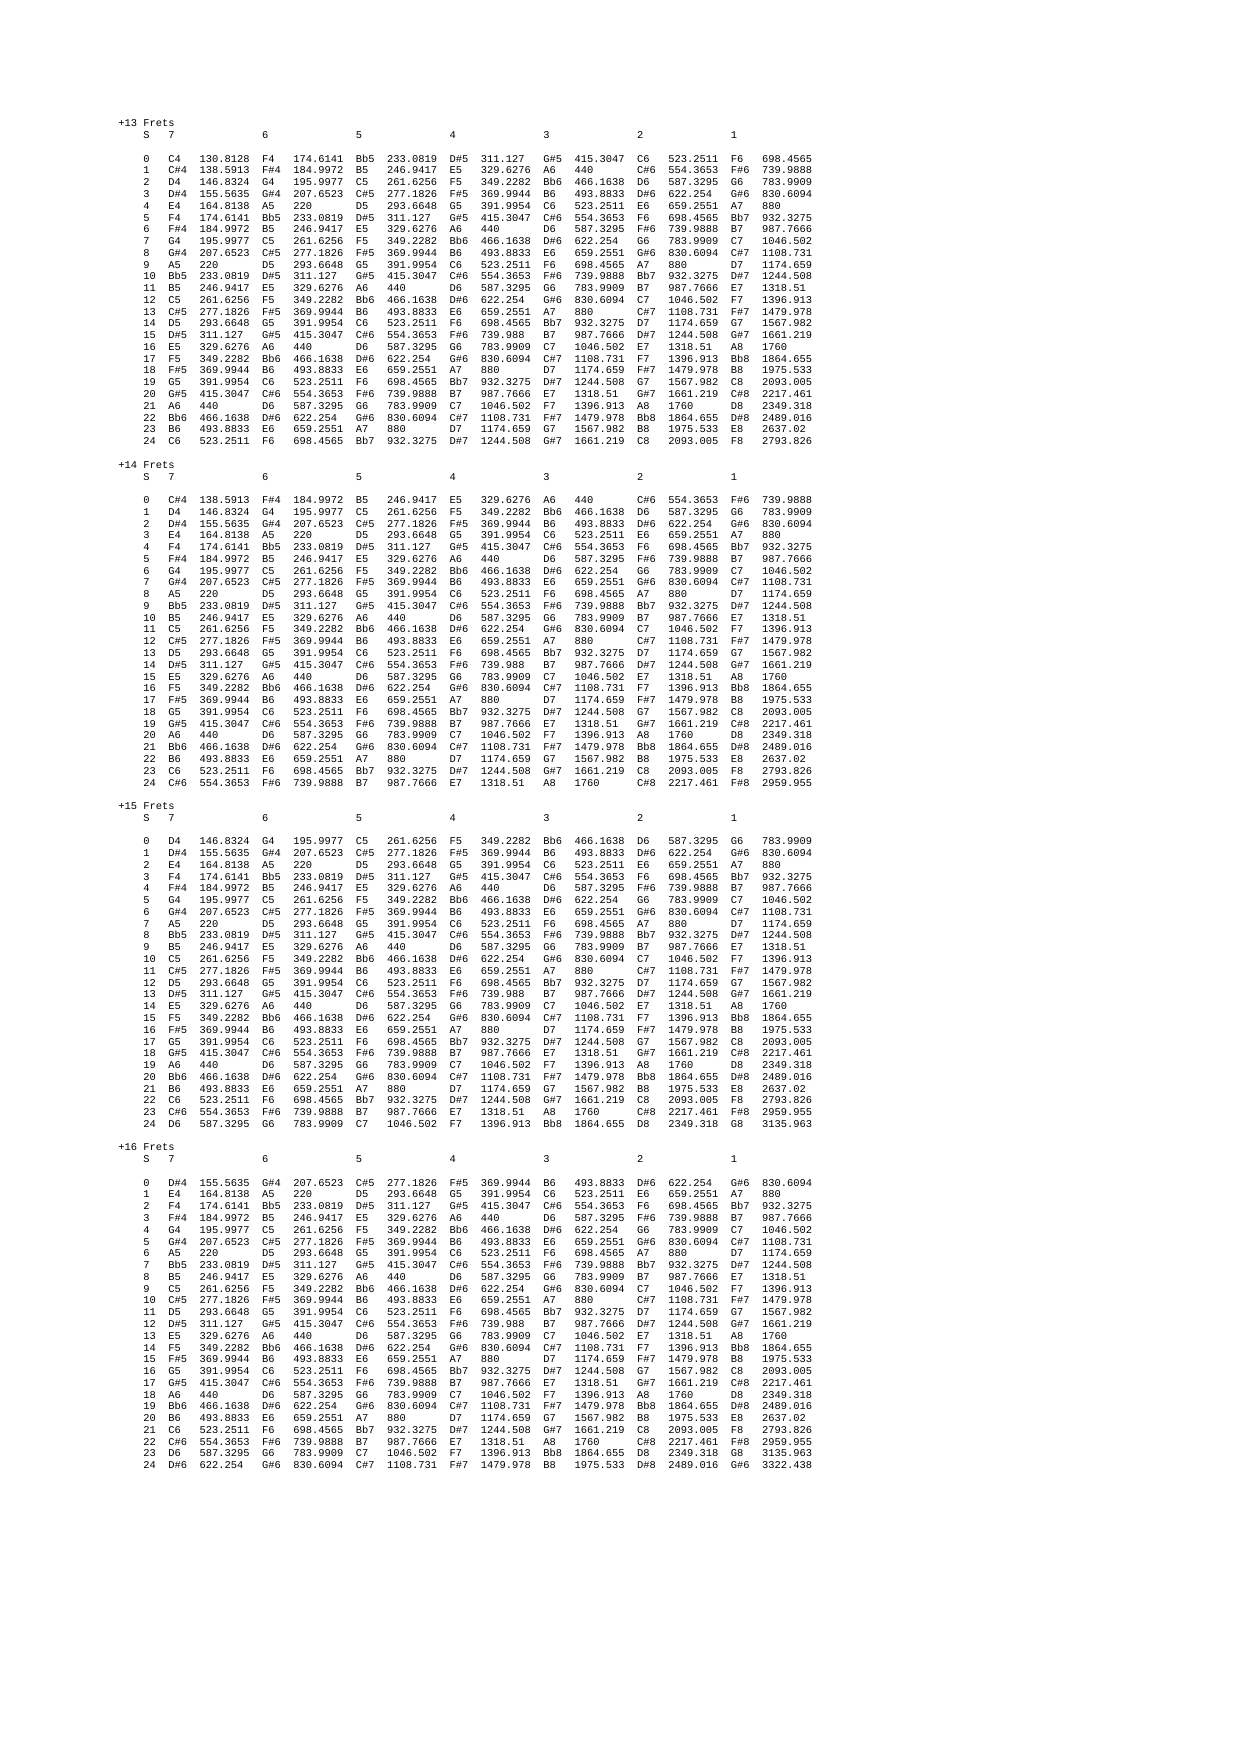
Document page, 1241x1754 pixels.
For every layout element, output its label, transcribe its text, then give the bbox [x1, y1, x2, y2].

text 22 Bb6 466.1638 D#6 622.254 G#6 830.6094 C#7 1108.731 F#7 1479.978 Bb8 1864.655 D#8 2489.016 [118, 412, 1122, 424]
text 5 F#4 184.9972 B5 246.9417 E5 329.6276 A6 440 D6 587.3295 F#6 739.9888 B7 987.7666 [118, 554, 1122, 565]
text 18 G#5 415.3047 C#6 554.3653 F#6 739.9888 B7 987.7666 E7 1318.51 G#7 1661.219 C#8 2217.461 [118, 1048, 1122, 1060]
text 9 Bb5 233.0819 D#5 311.127 G#5 415.3047 C#6 554.3653 F#6 739.9888 Bb7 932.3275 D#7 1244.508 [118, 601, 1122, 612]
text 21 Bb6 466.1638 D#6 622.254 G#6 830.6094 C#7 1108.731 F#7 1479.978 Bb8 1864.655 D#8 2489.016 [118, 742, 1122, 754]
text +13 Frets [118, 118, 1122, 130]
text 4 E4 164.8138 A5 220 D5 293.6648 G5 391.9954 C6 523.2511 E6 659.2551 A7 880 [118, 201, 1122, 212]
text 17 G#5 415.3047 C#6 554.3653 F#6 739.9888 B7 987.7666 E7 1318.51 G#7 1661.219 C#8 2217.461 [118, 1378, 1122, 1389]
text 2 E4 164.8138 A5 220 D5 293.6648 G5 391.9954 C6 523.2511 E6 659.2551 A7 880 [118, 860, 1122, 871]
text 10 C5 261.6256 F5 349.2282 Bb6 466.1638 D#6 622.254 G#6 830.6094 C7 1046.502 F7 1396.913 [118, 954, 1122, 966]
text 8 A5 220 D5 293.6648 G5 391.9954 C6 523.2511 F6 698.4565 A7 880 D7 1174.659 [118, 589, 1122, 601]
text 12 C5 261.6256 F5 349.2282 Bb6 466.1638 D#6 622.254 G#6 830.6094 C7 1046.502 F7 1396.913 [118, 295, 1122, 306]
text 0 C#4 138.5913 F#4 184.9972 B5 246.9417 E5 329.6276 A6 440 C#6 554.3653 F#6 739.9888 [118, 495, 1122, 507]
text 8 Bb5 233.0819 D#5 311.127 G#5 415.3047 C#6 554.3653 F#6 739.9888 Bb7 932.3275 D#7 1244.508 [118, 930, 1122, 942]
text 5 G4 195.9977 C5 261.6256 F5 349.2282 Bb6 466.1638 D#6 622.254 G6 783.9909 C7 1046.502 [118, 895, 1122, 907]
text 2 D4 146.8324 G4 195.9977 C5 261.6256 F5 349.2282 Bb6 466.1638 D6 587.3295 G6 783.9909 [118, 177, 1122, 189]
text 0 D4 146.8324 G4 195.9977 C5 261.6256 F5 349.2282 Bb6 466.1638 D6 587.3295 G6 783.9909 [118, 836, 1122, 848]
text 15 F5 349.2282 Bb6 466.1638 D#6 622.254 G#6 830.6094 C#7 1108.731 F7 1396.913 Bb8 1864.655 [118, 1013, 1122, 1024]
text 11 D5 293.6648 G5 391.9954 C6 523.2511 F6 698.4565 Bb7 932.3275 D7 1174.659 G7 1567.982 [118, 1307, 1122, 1319]
text 14 F5 349.2282 Bb6 466.1638 D#6 622.254 G#6 830.6094 C#7 1108.731 F7 1396.913 Bb8 1864.655 [118, 1342, 1122, 1354]
text 17 F#5 369.9944 B6 493.8833 E6 659.2551 A7 880 D7 1174.659 F#7 1479.978 B8 1975.533 [118, 695, 1122, 707]
text 22 C#6 554.3653 F#6 739.9888 B7 987.7666 E7 1318.51 A8 1760 C#8 2217.461 F#8 2959.955 [118, 1436, 1122, 1448]
text +15 Frets [118, 801, 1122, 813]
text 15 E5 329.6276 A6 440 D6 587.3295 G6 783.9909 C7 1046.502 E7 1318.51 A8 1760 [118, 671, 1122, 683]
text 19 Bb6 466.1638 D#6 622.254 G#6 830.6094 C#7 1108.731 F#7 1479.978 Bb8 1864.655 D#8 2489.016 [118, 1401, 1122, 1413]
text 1 D#4 155.5635 G#4 207.6523 C#5 277.1826 F#5 369.9944 B6 493.8833 D#6 622.254 G#6 830.6094 [118, 848, 1122, 860]
text 12 C#5 277.1826 F#5 369.9944 B6 493.8833 E6 659.2551 A7 880 C#7 1108.731 F#7 1479.978 [118, 636, 1122, 648]
text 10 B5 246.9417 E5 329.6276 A6 440 D6 587.3295 G6 783.9909 B7 987.7666 E7 1318.51 [118, 612, 1122, 624]
text 2 F4 174.6141 Bb5 233.0819 D#5 311.127 G#5 415.3047 C#6 554.3653 F6 698.4565 Bb7 932.3275 [118, 1201, 1122, 1213]
text 6 A5 220 D5 293.6648 G5 391.9954 C6 523.2511 F6 698.4565 A7 880 D7 1174.659 [118, 1248, 1122, 1260]
text 4 G4 195.9977 C5 261.6256 F5 349.2282 Bb6 466.1638 D#6 622.254 G6 783.9909 C7 1046.502 [118, 1224, 1122, 1236]
text 22 B6 493.8833 E6 659.2551 A7 880 D7 1174.659 G7 1567.982 B8 1975.533 E8 2637.02 [118, 754, 1122, 766]
text 23 C#6 554.3653 F#6 739.9888 B7 987.7666 E7 1318.51 A8 1760 C#8 2217.461 F#8 2959.955 [118, 1107, 1122, 1119]
text S 7 6 5 4 3 2 1 [118, 1154, 1122, 1166]
text 15 F#5 369.9944 B6 493.8833 E6 659.2551 A7 880 D7 1174.659 F#7 1479.978 B8 1975.533 [118, 1354, 1122, 1366]
text 19 G#5 415.3047 C#6 554.3653 F#6 739.9888 B7 987.7666 E7 1318.51 G#7 1661.219 C#8 2217.461 [118, 718, 1122, 730]
text 20 Bb6 466.1638 D#6 622.254 G#6 830.6094 C#7 1108.731 F#7 1479.978 Bb8 1864.655 D#8 2489.016 [118, 1072, 1122, 1083]
text 7 Bb5 233.0819 D#5 311.127 G#5 415.3047 C#6 554.3653 F#6 739.9888 Bb7 932.3275 D#7 1244.508 [118, 1260, 1122, 1272]
text S 7 6 5 4 3 2 1 [118, 813, 1122, 824]
text 23 B6 493.8833 E6 659.2551 A7 880 D7 1174.659 G7 1567.982 B8 1975.533 E8 2637.02 [118, 424, 1122, 436]
text 18 G5 391.9954 C6 523.2511 F6 698.4565 Bb7 932.3275 D#7 1244.508 G7 1567.982 C8 2093.005 [118, 707, 1122, 718]
text 17 G5 391.9954 C6 523.2511 F6 698.4565 Bb7 932.3275 D#7 1244.508 G7 1567.982 C8 2093.005 [118, 1036, 1122, 1048]
text S 7 6 5 4 3 2 1 [118, 130, 1122, 142]
text +16 Frets [118, 1142, 1122, 1154]
text 24 D#6 622.254 G#6 830.6094 C#7 1108.731 F#7 1479.978 B8 1975.533 D#8 2489.016 G#6 3322.438 [118, 1460, 1122, 1472]
text +14 Frets [118, 459, 1122, 471]
text 16 G5 391.9954 C6 523.2511 F6 698.4565 Bb7 932.3275 D#7 1244.508 G7 1567.982 C8 2093.005 [118, 1366, 1122, 1378]
text 13 D#5 311.127 G#5 415.3047 C#6 554.3653 F#6 739.988 B7 987.7666 D#7 1244.508 G#7 1661.219 [118, 989, 1122, 1001]
text 21 B6 493.8833 E6 659.2551 A7 880 D7 1174.659 G7 1567.982 B8 1975.533 E8 2637.02 [118, 1083, 1122, 1095]
text 5 F4 174.6141 Bb5 233.0819 D#5 311.127 G#5 415.3047 C#6 554.3653 F6 698.4565 Bb7 932.3275 [118, 212, 1122, 224]
text 20 A6 440 D6 587.3295 G6 783.9909 C7 1046.502 F7 1396.913 A8 1760 D8 2349.318 [118, 730, 1122, 742]
text 7 G4 195.9977 C5 261.6256 F5 349.2282 Bb6 466.1638 D#6 622.254 G6 783.9909 C7 1046.502 [118, 236, 1122, 248]
text 19 A6 440 D6 587.3295 G6 783.9909 C7 1046.502 F7 1396.913 A8 1760 D8 2349.318 [118, 1060, 1122, 1072]
text 3 F4 174.6141 Bb5 233.0819 D#5 311.127 G#5 415.3047 C#6 554.3653 F6 698.4565 Bb7 932.3275 [118, 871, 1122, 883]
text 23 C6 523.2511 F6 698.4565 Bb7 932.3275 D#7 1244.508 G#7 1661.219 C8 2093.005 F8 2793.826 [118, 766, 1122, 777]
text 16 F#5 369.9944 B6 493.8833 E6 659.2551 A7 880 D7 1174.659 F#7 1479.978 B8 1975.533 [118, 1024, 1122, 1036]
text 4 F#4 184.9972 B5 246.9417 E5 329.6276 A6 440 D6 587.3295 F#6 739.9888 B7 987.7666 [118, 883, 1122, 895]
text 16 F5 349.2282 Bb6 466.1638 D#6 622.254 G#6 830.6094 C#7 1108.731 F7 1396.913 Bb8 1864.655 [118, 683, 1122, 695]
text 7 A5 220 D5 293.6648 G5 391.9954 C6 523.2511 F6 698.4565 A7 880 D7 1174.659 [118, 918, 1122, 930]
text 1 E4 164.8138 A5 220 D5 293.6648 G5 391.9954 C6 523.2511 E6 659.2551 A7 880 [118, 1189, 1122, 1201]
text 9 C5 261.6256 F5 349.2282 Bb6 466.1638 D#6 622.254 G#6 830.6094 C7 1046.502 F7 1396.913 [118, 1283, 1122, 1295]
text 3 E4 164.8138 A5 220 D5 293.6648 G5 391.9954 C6 523.2511 E6 659.2551 A7 880 [118, 530, 1122, 542]
text 14 D5 293.6648 G5 391.9954 C6 523.2511 F6 698.4565 Bb7 932.3275 D7 1174.659 G7 1567.982 [118, 318, 1122, 330]
text 22 C6 523.2511 F6 698.4565 Bb7 932.3275 D#7 1244.508 G#7 1661.219 C8 2093.005 F8 2793.826 [118, 1095, 1122, 1107]
text 13 D5 293.6648 G5 391.9954 C6 523.2511 F6 698.4565 Bb7 932.3275 D7 1174.659 G7 1567.982 [118, 648, 1122, 659]
text 0 C4 130.8128 F4 174.6141 Bb5 233.0819 D#5 311.127 G#5 415.3047 C6 523.2511 F6 698.4565 [118, 153, 1122, 165]
text 11 C#5 277.1826 F#5 369.9944 B6 493.8833 E6 659.2551 A7 880 C#7 1108.731 F#7 1479.978 [118, 966, 1122, 977]
text 24 C6 523.2511 F6 698.4565 Bb7 932.3275 D#7 1244.508 G#7 1661.219 C8 2093.005 F8 2793.826 [118, 436, 1122, 448]
text 24 D6 587.3295 G6 783.9909 C7 1046.502 F7 1396.913 Bb8 1864.655 D8 2349.318 G8 3135.963 [118, 1119, 1122, 1130]
text 1 C#4 138.5913 F#4 184.9972 B5 246.9417 E5 329.6276 A6 440 C#6 554.3653 F#6 739.9888 [118, 165, 1122, 177]
text 6 G#4 207.6523 C#5 277.1826 F#5 369.9944 B6 493.8833 E6 659.2551 G#6 830.6094 C#7 1108.731 [118, 907, 1122, 918]
text 15 D#5 311.127 G#5 415.3047 C#6 554.3653 F#6 739.988 B7 987.7666 D#7 1244.508 G#7 1661.219 [118, 330, 1122, 342]
text 21 A6 440 D6 587.3295 G6 783.9909 C7 1046.502 F7 1396.913 A8 1760 D8 2349.318 [118, 401, 1122, 412]
text 13 C#5 277.1826 F#5 369.9944 B6 493.8833 E6 659.2551 A7 880 C#7 1108.731 F#7 1479.978 [118, 306, 1122, 318]
text 2 D#4 155.5635 G#4 207.6523 C#5 277.1826 F#5 369.9944 B6 493.8833 D#6 622.254 G#6 830.6094 [118, 518, 1122, 530]
text 0 D#4 155.5635 G#4 207.6523 C#5 277.1826 F#5 369.9944 B6 493.8833 D#6 622.254 G#6 830.6094 [118, 1177, 1122, 1189]
text 12 D5 293.6648 G5 391.9954 C6 523.2511 F6 698.4565 Bb7 932.3275 D7 1174.659 G7 1567.982 [118, 977, 1122, 989]
text 9 A5 220 D5 293.6648 G5 391.9954 C6 523.2511 F6 698.4565 A7 880 D7 1174.659 [118, 259, 1122, 271]
text 1 D4 146.8324 G4 195.9977 C5 261.6256 F5 349.2282 Bb6 466.1638 D6 587.3295 G6 783.9909 [118, 507, 1122, 518]
text 4 F4 174.6141 Bb5 233.0819 D#5 311.127 G#5 415.3047 C#6 554.3653 F6 698.4565 Bb7 932.3275 [118, 542, 1122, 554]
text 20 B6 493.8833 E6 659.2551 A7 880 D7 1174.659 G7 1567.982 B8 1975.533 E8 2637.02 [118, 1413, 1122, 1425]
text 3 F#4 184.9972 B5 246.9417 E5 329.6276 A6 440 D6 587.3295 F#6 739.9888 B7 987.7666 [118, 1213, 1122, 1224]
text 10 Bb5 233.0819 D#5 311.127 G#5 415.3047 C#6 554.3653 F#6 739.9888 Bb7 932.3275 D#7 1244.508 [118, 271, 1122, 283]
text 11 C5 261.6256 F5 349.2282 Bb6 466.1638 D#6 622.254 G#6 830.6094 C7 1046.502 F7 1396.913 [118, 624, 1122, 636]
text 7 G#4 207.6523 C#5 277.1826 F#5 369.9944 B6 493.8833 E6 659.2551 G#6 830.6094 C#7 1108.731 [118, 577, 1122, 589]
text 14 E5 329.6276 A6 440 D6 587.3295 G6 783.9909 C7 1046.502 E7 1318.51 A8 1760 [118, 1001, 1122, 1013]
text 20 G#5 415.3047 C#6 554.3653 F#6 739.9888 B7 987.7666 E7 1318.51 G#7 1661.219 C#8 2217.461 [118, 389, 1122, 401]
text 6 F#4 184.9972 B5 246.9417 E5 329.6276 A6 440 D6 587.3295 F#6 739.9888 B7 987.7666 [118, 224, 1122, 236]
text 24 C#6 554.3653 F#6 739.9888 B7 987.7666 E7 1318.51 A8 1760 C#8 2217.461 F#8 2959.955 [118, 777, 1122, 789]
text 8 G#4 207.6523 C#5 277.1826 F#5 369.9944 B6 493.8833 E6 659.2551 G#6 830.6094 C#7 1108.731 [118, 248, 1122, 259]
text 12 D#5 311.127 G#5 415.3047 C#6 554.3653 F#6 739.988 B7 987.7666 D#7 1244.508 G#7 1661.219 [118, 1319, 1122, 1331]
text 11 B5 246.9417 E5 329.6276 A6 440 D6 587.3295 G6 783.9909 B7 987.7666 E7 1318.51 [118, 283, 1122, 295]
text 18 A6 440 D6 587.3295 G6 783.9909 C7 1046.502 F7 1396.913 A8 1760 D8 2349.318 [118, 1389, 1122, 1401]
text 19 G5 391.9954 C6 523.2511 F6 698.4565 Bb7 932.3275 D#7 1244.508 G7 1567.982 C8 2093.005 [118, 377, 1122, 389]
text 13 E5 329.6276 A6 440 D6 587.3295 G6 783.9909 C7 1046.502 E7 1318.51 A8 1760 [118, 1331, 1122, 1342]
text 3 D#4 155.5635 G#4 207.6523 C#5 277.1826 F#5 369.9944 B6 493.8833 D#6 622.254 G#6 830.6094 [118, 189, 1122, 201]
text 9 B5 246.9417 E5 329.6276 A6 440 D6 587.3295 G6 783.9909 B7 987.7666 E7 1318.51 [118, 942, 1122, 954]
text 23 D6 587.3295 G6 783.9909 C7 1046.502 F7 1396.913 Bb8 1864.655 D8 2349.318 G8 3135.963 [118, 1448, 1122, 1460]
text 6 G4 195.9977 C5 261.6256 F5 349.2282 Bb6 466.1638 D#6 622.254 G6 783.9909 C7 1046.502 [118, 565, 1122, 577]
text 10 C#5 277.1826 F#5 369.9944 B6 493.8833 E6 659.2551 A7 880 C#7 1108.731 F#7 1479.978 [118, 1295, 1122, 1307]
text 8 B5 246.9417 E5 329.6276 A6 440 D6 587.3295 G6 783.9909 B7 987.7666 E7 1318.51 [118, 1272, 1122, 1283]
text 21 C6 523.2511 F6 698.4565 Bb7 932.3275 D#7 1244.508 G#7 1661.219 C8 2093.005 F8 2793.826 [118, 1425, 1122, 1436]
text 18 F#5 369.9944 B6 493.8833 E6 659.2551 A7 880 D7 1174.659 F#7 1479.978 B8 1975.533 [118, 365, 1122, 377]
text 17 F5 349.2282 Bb6 466.1638 D#6 622.254 G#6 830.6094 C#7 1108.731 F7 1396.913 Bb8 1864.655 [118, 353, 1122, 365]
text S 7 6 5 4 3 2 1 [118, 471, 1122, 483]
text 5 G#4 207.6523 C#5 277.1826 F#5 369.9944 B6 493.8833 E6 659.2551 G#6 830.6094 C#7 1108.731 [118, 1236, 1122, 1248]
text 16 E5 329.6276 A6 440 D6 587.3295 G6 783.9909 C7 1046.502 E7 1318.51 A8 1760 [118, 342, 1122, 353]
text 14 D#5 311.127 G#5 415.3047 C#6 554.3653 F#6 739.988 B7 987.7666 D#7 1244.508 G#7 1661.219 [118, 659, 1122, 671]
